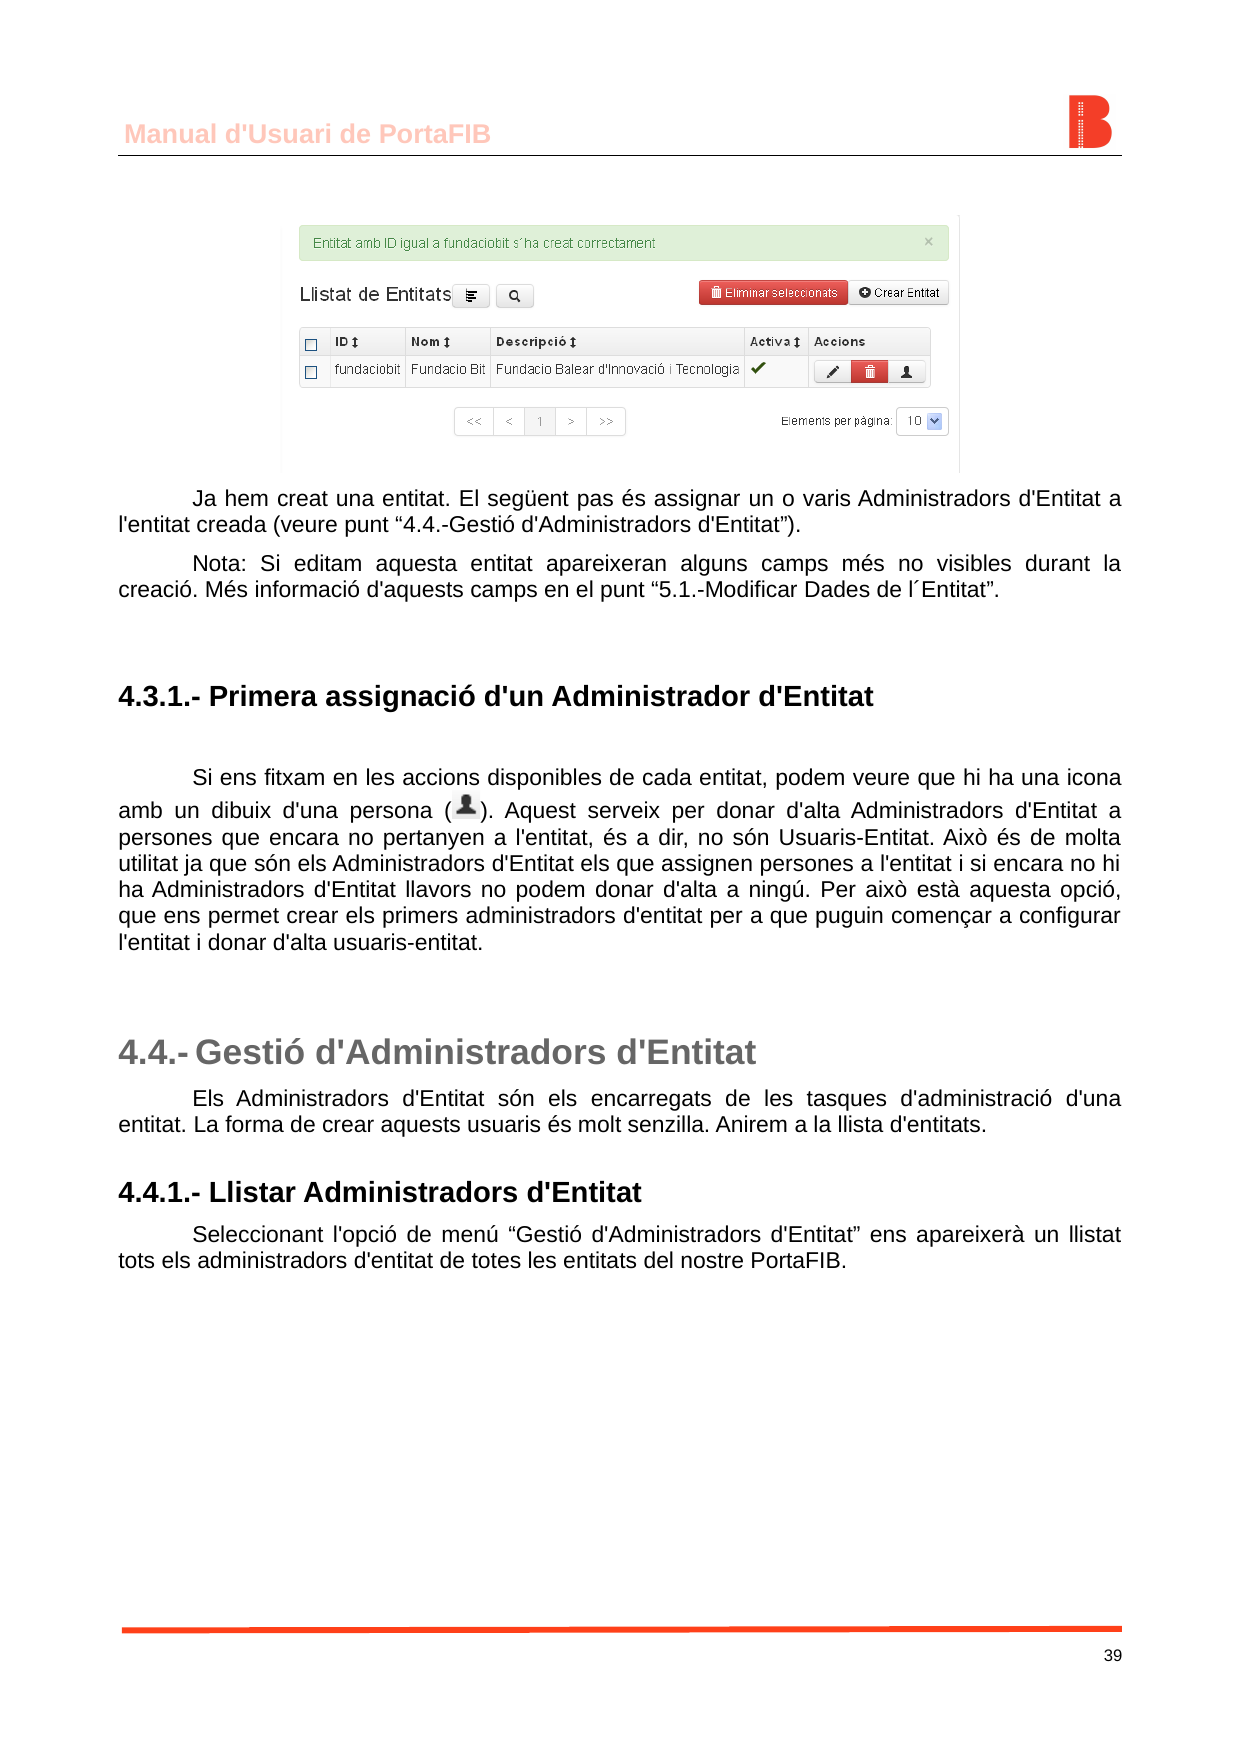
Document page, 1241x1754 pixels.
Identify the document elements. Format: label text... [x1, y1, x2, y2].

subtitle Primera assignació d'un Administrador d'Entitat [118, 679, 1122, 713]
picture [1063, 94, 1117, 150]
picture [280, 215, 960, 473]
subtitle Llistar Administradors d'Entitat [118, 1175, 1122, 1208]
picture [452, 790, 481, 819]
text Ja hem creat una entitat. El següent pas és assignar un o varis Administradors d'Entitat a l'entitat creada (veure punt “4.4.-Gestió d'Administradors d'Entitat”). [118, 485, 1122, 538]
text Seleccionant l'opció de menú “Gestió d'Administradors d'Entitat” ens apareixerà un llistat tots els administradors d'entitat de totes les entitats del nostre PortaFIB. [118, 1221, 1122, 1274]
subtitle Gestió d'Administradors d'Entitat [118, 1032, 1122, 1072]
text Els Administradors d'Entitat són els encarregats de les tasques d'administració d'una entitat. La forma de crear aquests usuaris és molt senzilla. Anirem a la llista d'entitats. [118, 1085, 1122, 1137]
text Si ens fitxam en les accions disponibles de cada entitat, podem veure que hi ha una icona amb un dibuix d'una persona (). Aquest serveix per donar d'alta Administradors d'Entitat a persones que encara no pertanyen a l'entitat, és a dir, no són Usuaris-Entitat. Això és de molta utilitat ja que són els Administradors d'Entitat els que assignen persones a l'entitat i si encara no hi ha Administradors d'Entitat llavors no podem donar d'alta a ningú. Per això està aquesta opció, que ens permet crear els primers administradors d'entitat per a que puguin començar a configurar l'entitat i donar d'alta usuaris-entitat. [118, 764, 1122, 955]
text Nota: Si editam aquesta entitat apareixeran alguns camps més no visibles durant la creació. Més informació d'aquests camps en el punt “5.1.-Modificar Dades de l´Entitat”. [118, 550, 1122, 603]
